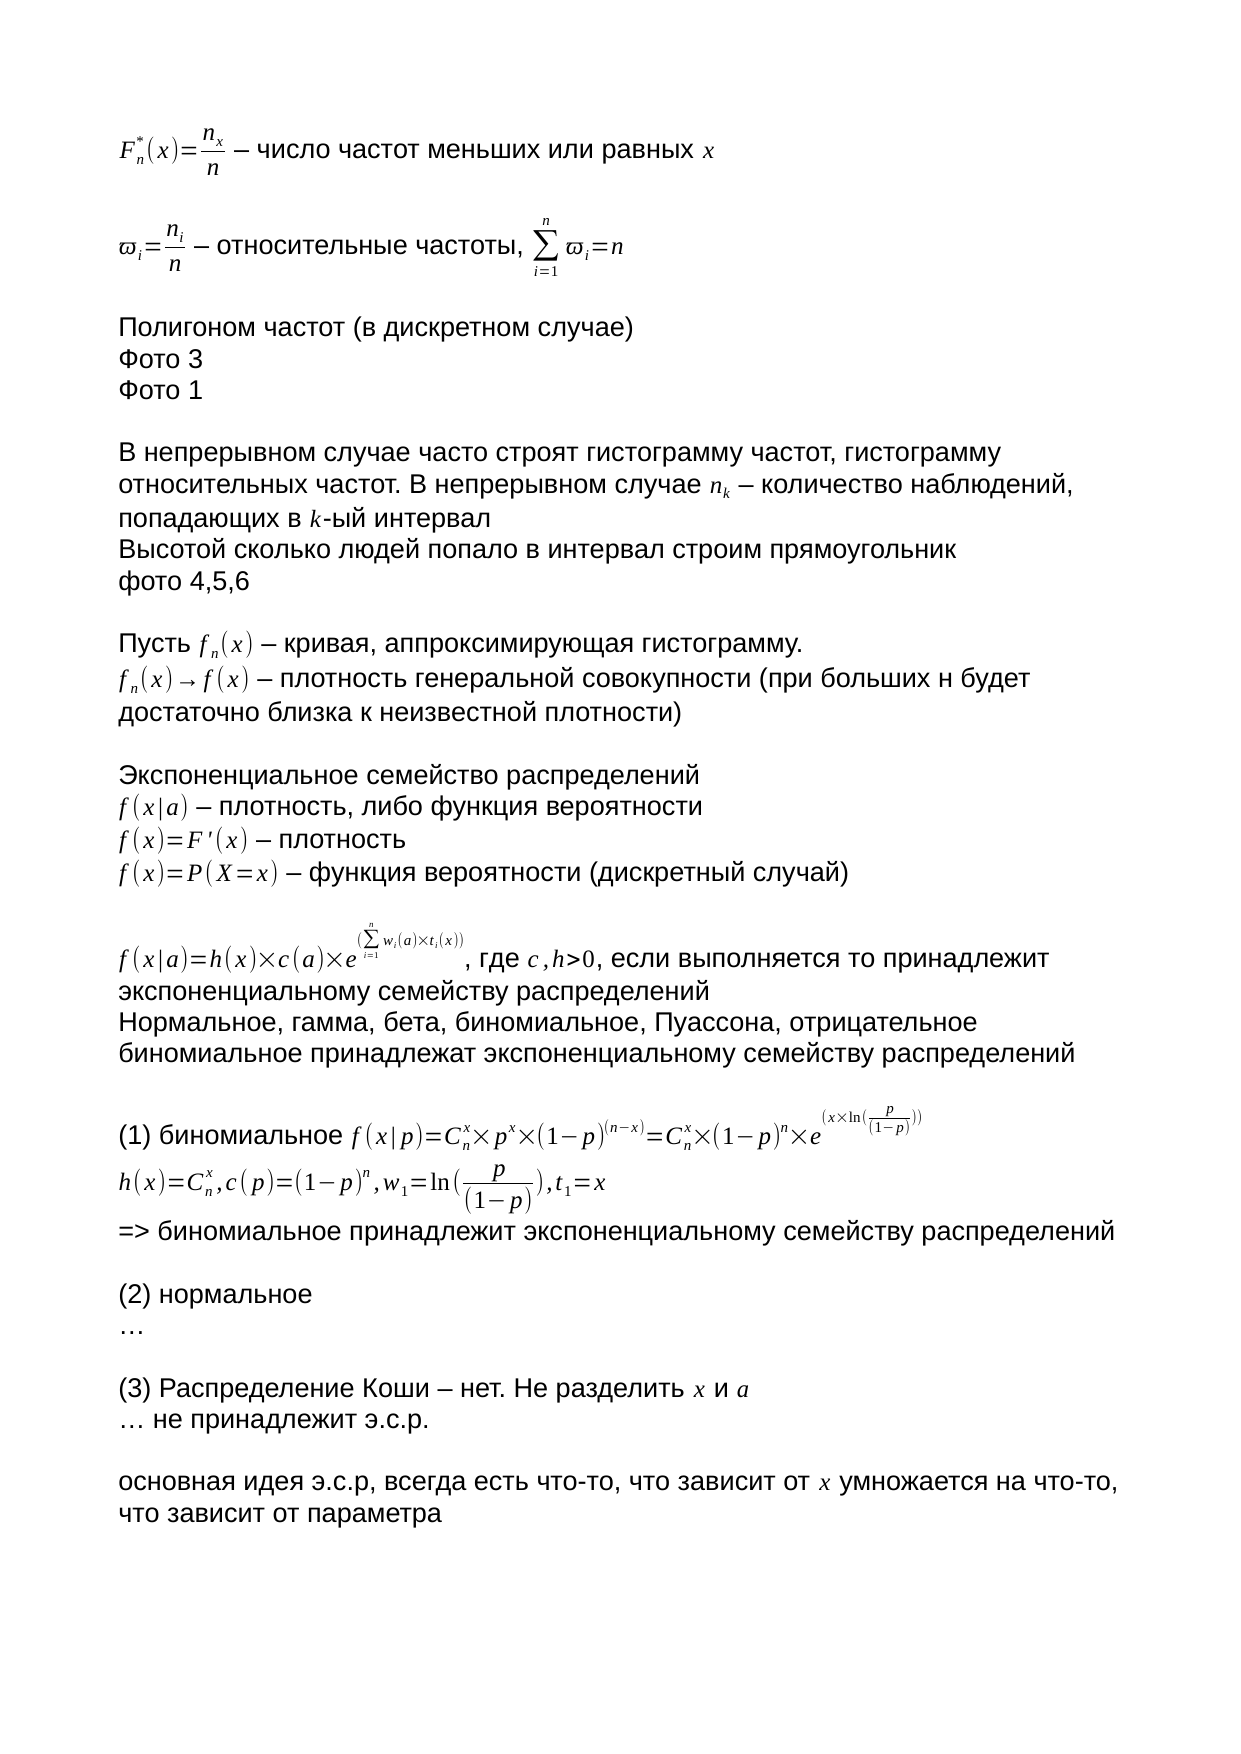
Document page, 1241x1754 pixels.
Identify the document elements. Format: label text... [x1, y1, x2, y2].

text Полигоном частот (в дискретном случае) [118, 311, 1122, 343]
text основная идея э.с.р, всегда есть что-то, что зависит от умножается на что-то, что зависит от параметра [118, 1465, 1122, 1528]
text , где , если выполняется то принадлежит экспоненциальному семейству распределений [118, 919, 1122, 1006]
text – относительные частоты, [118, 212, 1122, 280]
text Экспоненциальное семейство распределений [118, 759, 1122, 790]
text – плотность генеральной совокупности (при больших н будет достаточно близка к неизвестной плотности) [118, 662, 1122, 728]
text – плотность [118, 823, 1122, 856]
text Фото 1 [118, 374, 1122, 405]
text – функция вероятности (дискретный случай) [118, 856, 1122, 888]
text (3) Распределение Коши – нет. Не разделить и [118, 1372, 1122, 1403]
text => биномиальное принадлежит экспоненциальному семейству распределений [118, 1215, 1122, 1247]
text В непрерывном случае часто строят гистограмму частот, гистограмму относительных частот. В непрерывном случае – количество наблюдений, попадающих в -ый интервал [118, 436, 1122, 533]
text Высотой сколько людей попало в интервал строим прямоугольник [118, 533, 1122, 565]
text … не принадлежит э.с.р. [118, 1403, 1122, 1434]
text … [118, 1309, 1122, 1340]
text (2) нормальное [118, 1278, 1122, 1309]
text Нормальное, гамма, бета, биномиальное, Пуассона, отрицательное биномиальное принадлежат экспоненциальному семейству распределений [118, 1006, 1122, 1069]
text Пусть – кривая, аппроксимирующая гистограмму. [118, 627, 1122, 662]
text фото 4,5,6 [118, 565, 1122, 596]
text (1) биномиальное [118, 1100, 1122, 1154]
text – число частот меньших или равных [118, 118, 1122, 181]
text Фото 3 [118, 343, 1122, 374]
text – плотность, либо функция вероятности [118, 790, 1122, 823]
